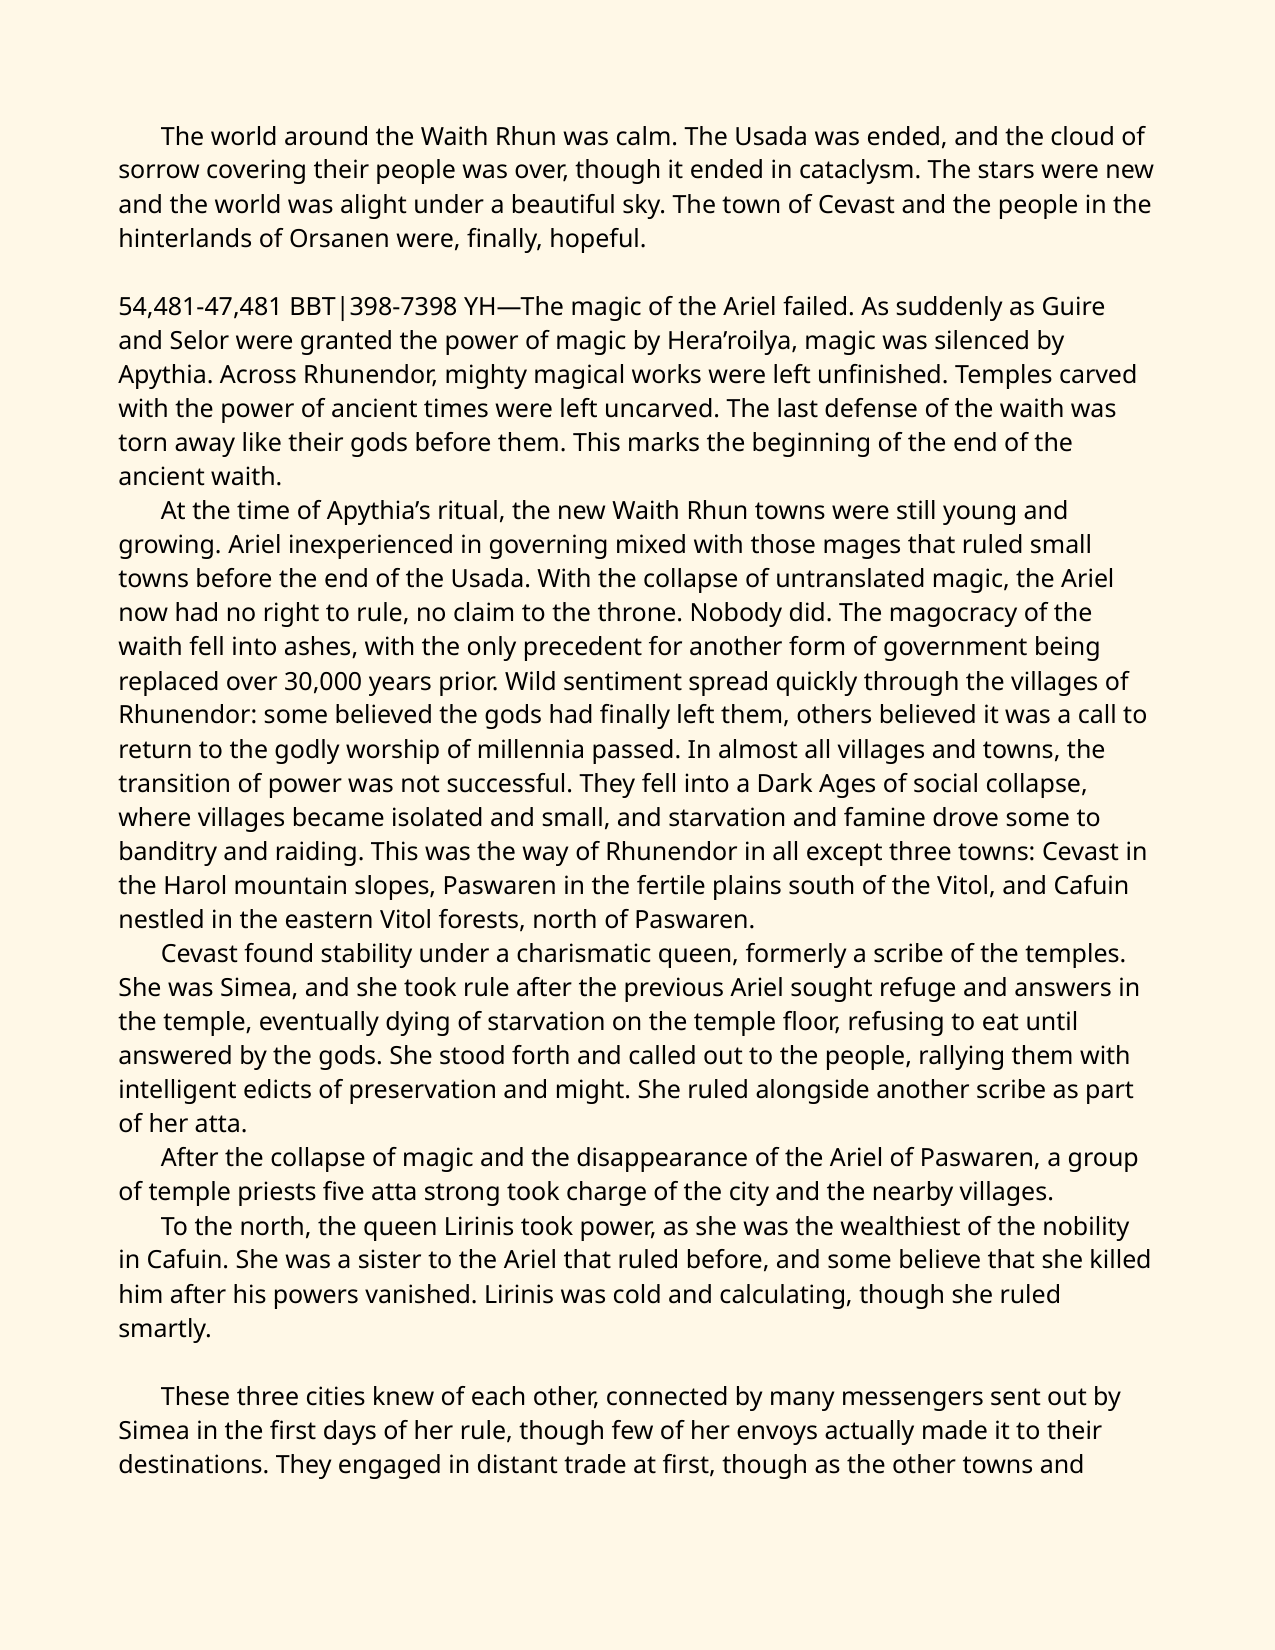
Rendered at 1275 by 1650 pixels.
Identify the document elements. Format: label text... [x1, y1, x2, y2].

text After the collapse of magic and the disappearance of the Ariel of Paswaren, a group of temple priests five atta strong took charge of the city and the nearby villages. [118, 1140, 1157, 1208]
text To the north, the queen Lirinis took power, as she was the wealthiest of the nobility in Cafuin. She was a sister to the Ariel that ruled before, and some believe that she killed him after his powers vanished. Lirinis was cold and calculating, though she ruled smartly. [118, 1208, 1157, 1344]
text These three cities knew of each other, connected by many messengers sent out by Simea in the first days of her rule, though few of her envoys actually made it to their destinations. They engaged in distant trade at first, though as the other towns and [118, 1378, 1157, 1481]
text Cevast found stability under a charismatic queen, formerly a scribe of the temples. She was Simea, and she took rule after the previous Ariel sought refuge and answers in the temple, eventually dying of starvation on the temple floor, refusing to eat until answered by the gods. She stood forth and called out to the people, rallying them with intelligent edicts of preservation and might. She ruled alongside another scribe as part of her atta. [118, 936, 1157, 1140]
text At the time of Apythia’s ritual, the new Waith Rhun towns were still young and growing. Ariel inexperienced in governing mixed with those mages that ruled small towns before the end of the Usada. With the collapse of untranslated magic, the Ariel now had no right to rule, no claim to the throne. Nobody did. The magocracy of the waith fell into ashes, with the only precedent for another form of government being replaced over 30,000 years prior. Wild sentiment spread quickly through the villages of Rhunendor: some believed the gods had finally left them, others believed it was a call to return to the godly worship of millennia passed. In almost all villages and towns, the transition of power was not successful. They fell into a Dark Ages of social collapse, where villages became isolated and small, and starvation and famine drove some to banditry and raiding. This was the way of Rhunendor in all except three towns: Cevast in the Harol mountain slopes, Paswaren in the fertile plains south of the Vitol, and Cafuin nestled in the eastern Vitol forests, north of Paswaren. [118, 493, 1157, 936]
text The world around the Waith Rhun was calm. The Usada was ended, and the cloud of sorrow covering their people was over, though it ended in cataclysm. The stars were new and the world was alight under a beautiful sky. The town of Cevast and the people in the hinterlands of Orsanen were, finally, hopeful. [118, 118, 1157, 254]
text 54,481-47,481 BBT|398-7398 YH—The magic of the Ariel failed. As suddenly as Guire and Selor were granted the power of magic by Hera’roilya, magic was silenced by Apythia. Across Rhunendor, mighty magical works were left unfinished. Temples carved with the power of ancient times were left uncarved. The last defense of the waith was torn away like their gods before them. This marks the beginning of the end of the ancient waith. [118, 288, 1157, 493]
